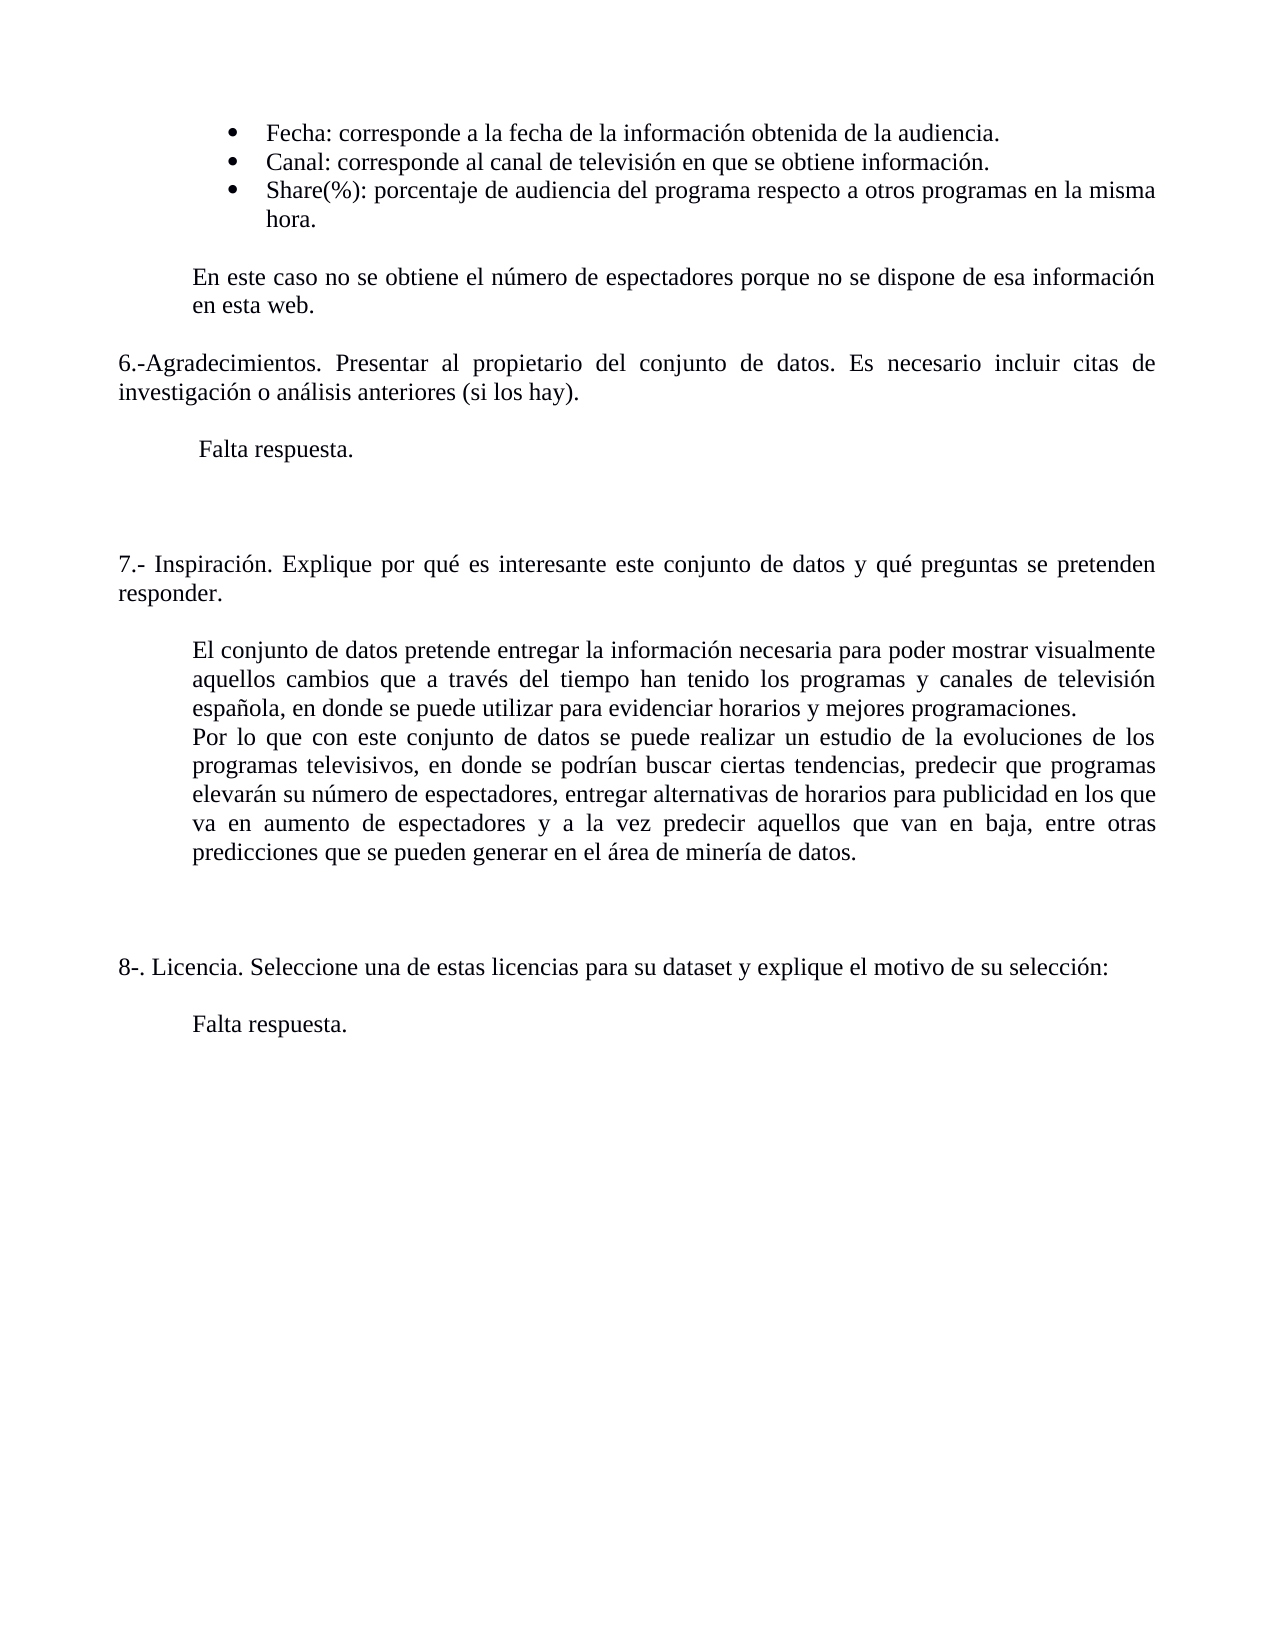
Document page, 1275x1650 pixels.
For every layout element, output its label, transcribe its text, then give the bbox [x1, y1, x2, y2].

list Share(%): porcentaje de audiencia del programa respecto a otros programas en la misma hora. [228, 176, 1157, 233]
text Por lo que con este conjunto de datos se puede realizar un estudio de la evoluciones de los programas televisivos, en donde se podrían buscar ciertas tendencias, predecir que programas elevarán su número de espectadores, entregar alternativas de horarios para publicidad en los que va en aumento de espectadores y a la vez predecir aquellos que van en baja, entre otras predicciones que se pueden generar en el área de minería de datos. [192, 722, 1157, 866]
text El conjunto de datos pretende entregar la información necesaria para poder mostrar visualmente aquellos cambios que a través del tiempo han tenido los programas y canales de televisión española, en donde se puede utilizar para evidenciar horarios y mejores programaciones. [192, 636, 1157, 722]
text Falta respuesta. [192, 1009, 1157, 1038]
list Canal: corresponde al canal de televisión en que se obtiene información. [228, 147, 1157, 176]
text En este caso no se obtiene el número de espectadores porque no se dispone de esa información en esta web. [192, 262, 1157, 319]
text Falta respuesta. [192, 434, 1157, 463]
text 7.- Inspiración. Explique por qué es interesante este conjunto de datos y qué preguntas se pretenden responder. [118, 549, 1157, 607]
list Fecha: corresponde a la fecha de la información obtenida de la audiencia. [228, 118, 1157, 147]
text 6.-Agradecimientos. Presentar al propietario del conjunto de datos. Es necesario incluir citas de investigación o análisis anteriores (si los hay). [118, 348, 1157, 406]
text 8-. Licencia. Seleccione una de estas licencias para su dataset y explique el motivo de su selección: [118, 952, 1157, 981]
